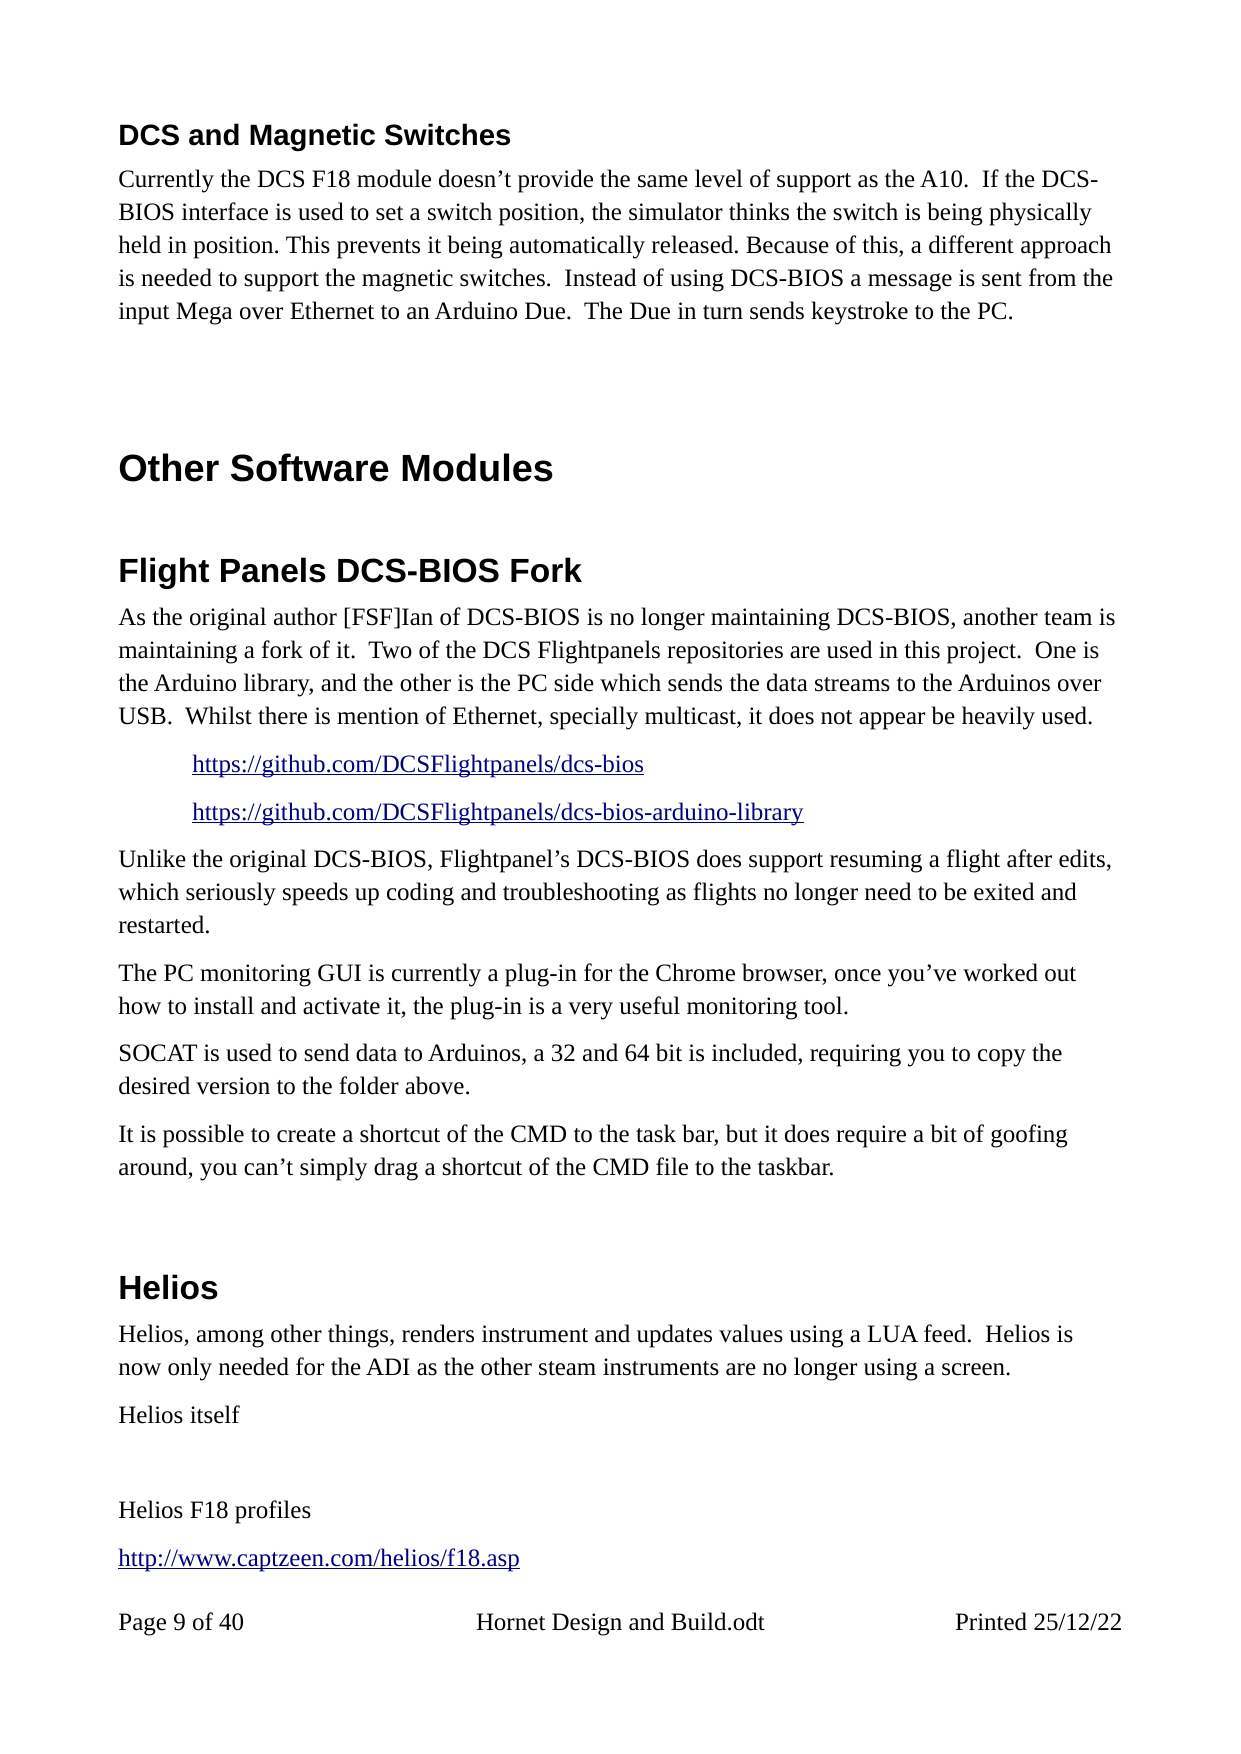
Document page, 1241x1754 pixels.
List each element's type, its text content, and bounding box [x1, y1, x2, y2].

text http://www.captzeen.com/helios/f18.asp [118, 1543, 1122, 1571]
text Currently the DCS F18 module doesn’t provide the same level of support as the A10. If the DCS-BIOS interface is used to set a switch position, the simulator thinks the switch is being physically held in position. This prevents it being automatically released. Because of this, a different approach is needed to support the magnetic switches. Instead of using DCS-BIOS a message is sent from the input Mega over Ethernet to an Arduino Due. The Due in turn sends keystroke to the PC. [118, 164, 1122, 325]
subtitle Other Software Modules [118, 445, 1122, 489]
text Helios itself [118, 1400, 1122, 1429]
text https://github.com/DCSFlightpanels/dcs-bios-arduino-library [118, 797, 1122, 825]
subtitle Flight Panels DCS-BIOS Fork [118, 551, 1122, 590]
subtitle DCS and Magnetic Switches [118, 118, 1122, 152]
text SOCAT is used to send data to Arduinos, a 32 and 64 bit is included, requiring you to copy the desired version to the folder above. [118, 1038, 1122, 1100]
text As the original author [FSF]Ian of DCS-BIOS is no longer maintaining DCS-BIOS, another team is maintaining a fork of it. Two of the DCS Flightpanels repositories are used in this project. One is the Arduino library, and the other is the PC side which sends the data streams to the Arduinos over USB. Whilst there is mention of Ethernet, specially multicast, it does not appear be heavily used. [118, 602, 1122, 730]
text Helios, among other things, renders instrument and updates values using a LUA feed. Helios is now only needed for the ADI as the other steam instruments are no longer using a screen. [118, 1319, 1122, 1381]
text It is possible to create a shortcut of the CMD to the task bar, but it does require a bit of goofing around, you can’t simply drag a shortcut of the CMD file to the taskbar. [118, 1119, 1122, 1181]
text The PC monitoring GUI is currently a plug-in for the Chrome browser, once you’ve worked out how to install and activate it, the plug-in is a very useful monitoring tool. [118, 958, 1122, 1019]
text Unlike the original DCS-BIOS, Flightpanel’s DCS-BIOS does support resuming a flight after edits, which seriously speeds up coding and troubleshooting as flights no longer need to be exited and restarted. [118, 844, 1122, 939]
text https://github.com/DCSFlightpanels/dcs-bios [118, 749, 1122, 778]
text Helios F18 profiles [118, 1495, 1122, 1524]
subtitle Helios [118, 1268, 1122, 1307]
